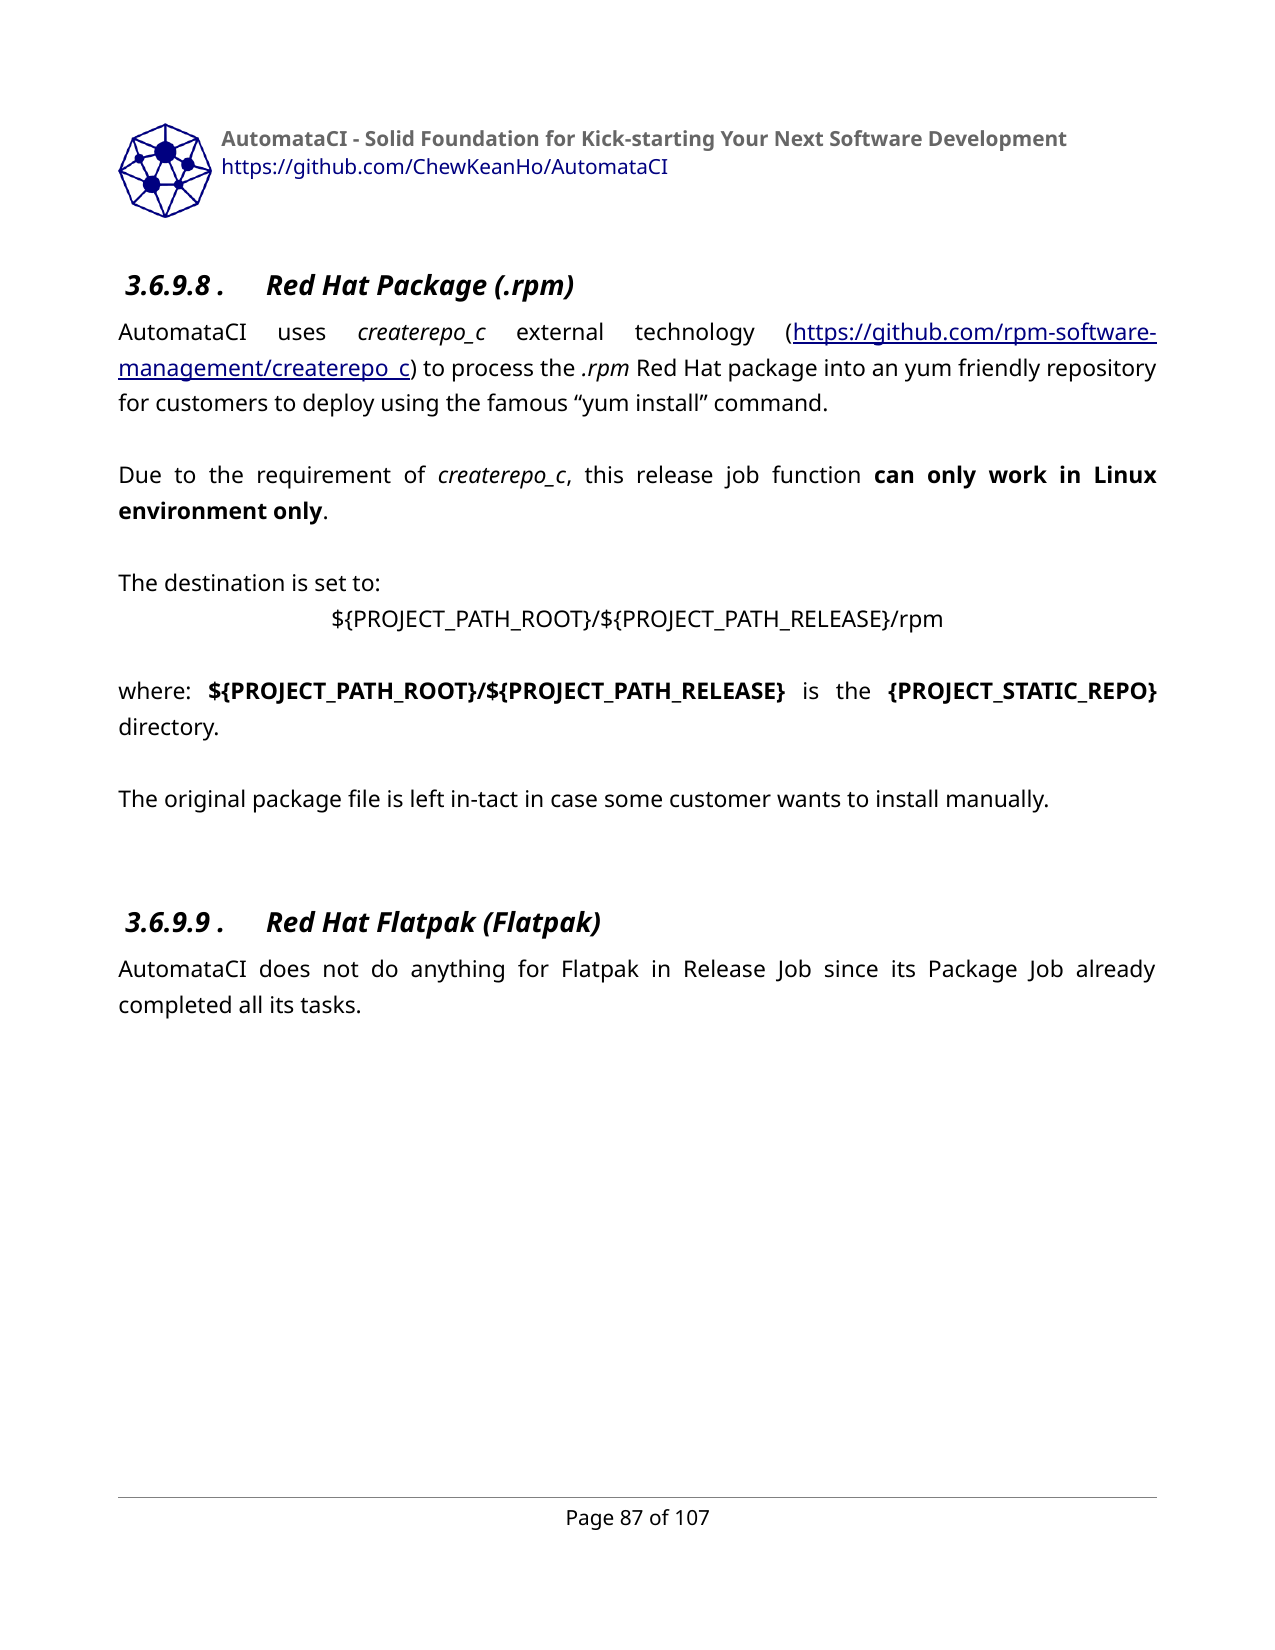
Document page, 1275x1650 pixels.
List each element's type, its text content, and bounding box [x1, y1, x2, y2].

text ${PROJECT_PATH_ROOT}/${PROJECT_PATH_RELEASE}/rpm [118, 603, 1157, 634]
text AutomataCI does not do anything for Flatpak in Release Job since its Package Job already completed all its tasks. [118, 953, 1157, 1020]
text Due to the requirement of createrepo_c, this release job function can only work in Linux environment only. [118, 459, 1157, 526]
picture [118, 123, 212, 218]
text AutomataCI uses createrepo_c external technology (https://github.com/rpm-software-management/createrepo_c) to process the .rpm Red Hat package into an yum friendly repository for customers to deploy using the famous “yum install” command. [118, 316, 1157, 419]
text where: ${PROJECT_PATH_ROOT}/${PROJECT_PATH_RELEASE} is the {PROJECT_STATIC_REPO} directory. [118, 675, 1157, 742]
text The original package file is left in-tact in case some customer wants to install manually. [118, 783, 1157, 814]
subtitle Red Hat Flatpak (Flatpak) [118, 903, 1157, 941]
subtitle Red Hat Package (.rpm) [118, 265, 1157, 303]
text The destination is set to: [118, 567, 1157, 598]
